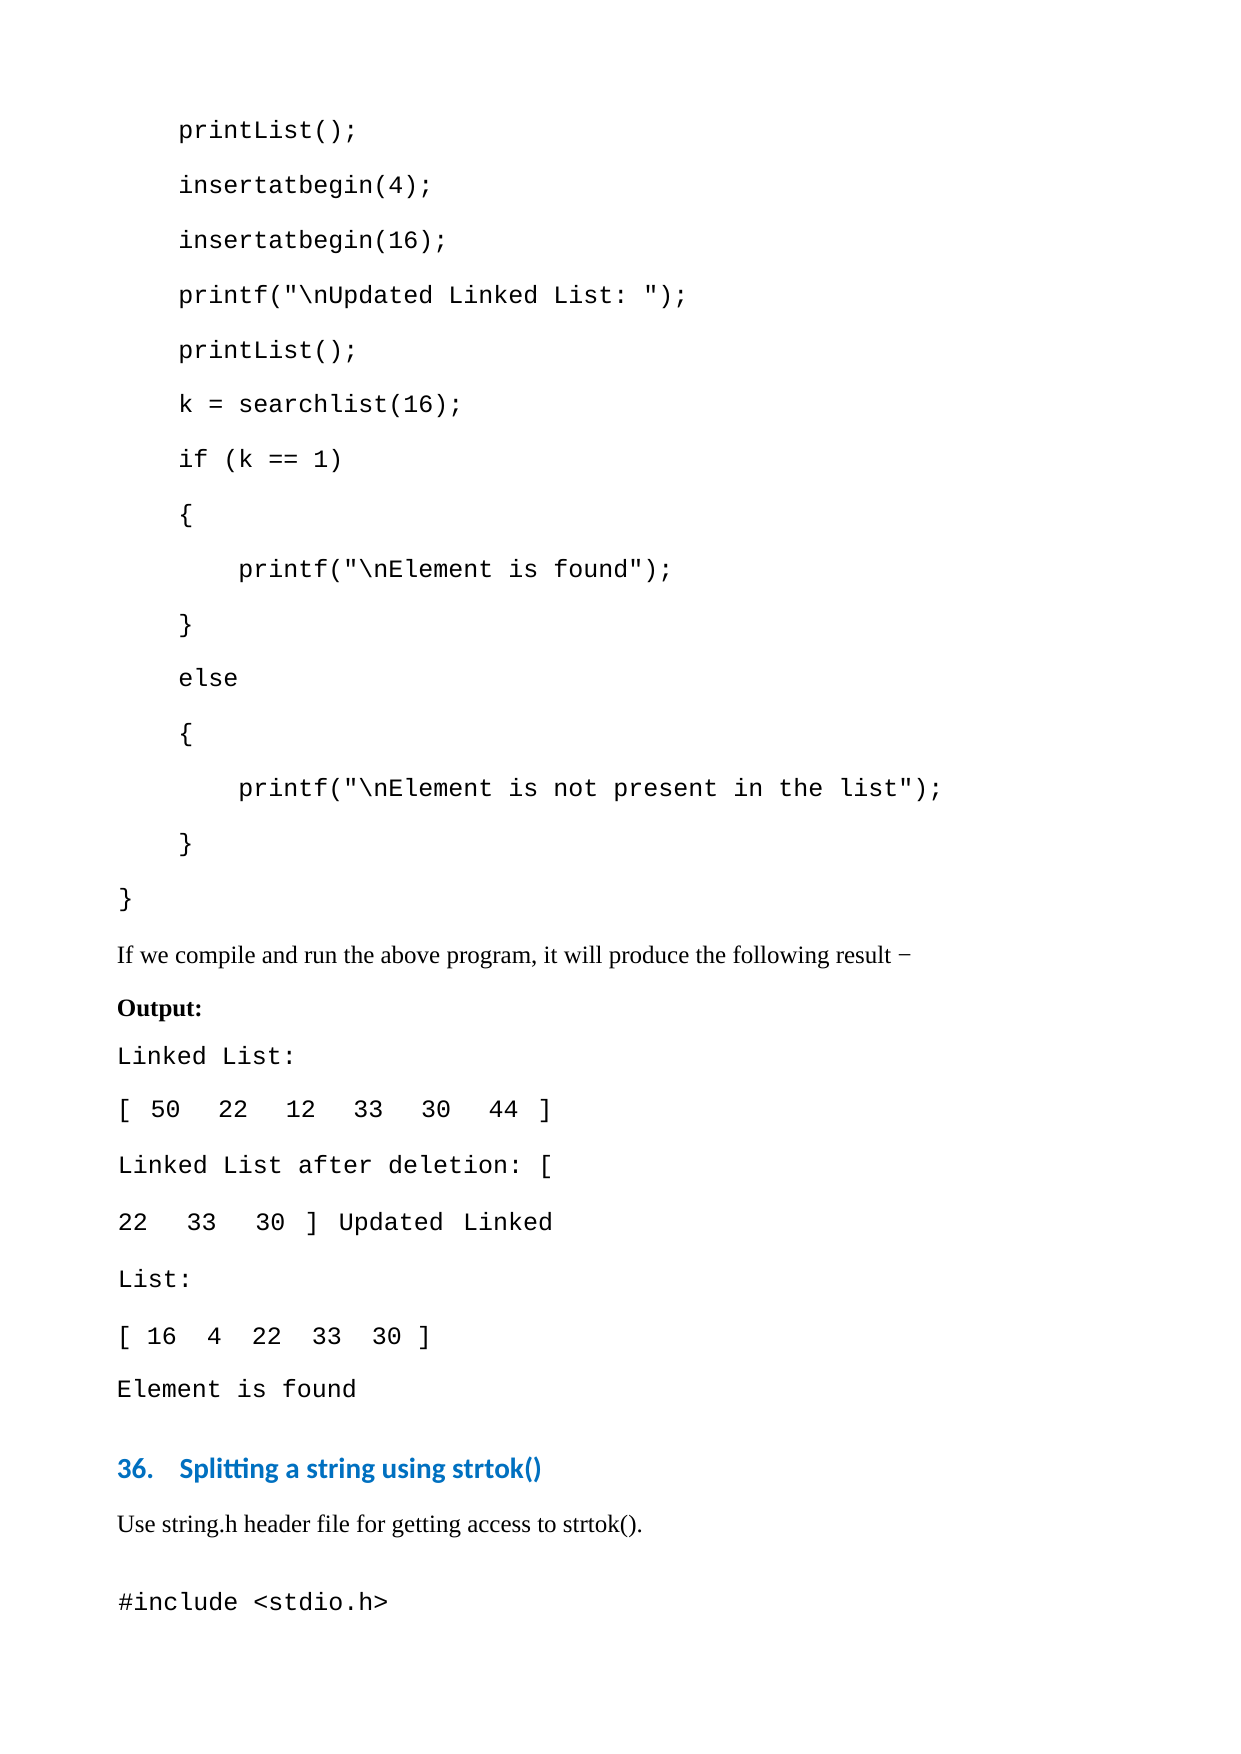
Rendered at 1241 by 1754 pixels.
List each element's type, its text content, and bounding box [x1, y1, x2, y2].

text printList(); [118, 118, 1122, 146]
text insertatbegin(16); [118, 228, 1122, 256]
text printf("\nElement is not present in the list"); [118, 776, 1122, 804]
text If we compile and run the above program, it will produce the following result − [117, 940, 1121, 969]
text else [118, 666, 1122, 694]
text } [118, 611, 1122, 639]
text printf("\nElement is found"); [118, 556, 1122, 585]
text { [118, 502, 1122, 530]
text } [118, 830, 1122, 859]
text Element is found [117, 1376, 1105, 1404]
subtitle Splitting a string using strtok() [117, 1450, 1122, 1486]
text insertatbegin(4); [118, 173, 1122, 201]
text [ 50 22 12 33 30 44 ] Linked List after deletion: [ 22 33 30 ] Updated Linked List: [117, 1096, 553, 1295]
text if (k == 1) [118, 447, 1122, 475]
text Output: [117, 993, 1122, 1022]
text #include <stdio.h> [118, 1589, 1122, 1617]
text { [118, 721, 1122, 749]
text printf("\nUpdated Linked List: "); [118, 282, 1122, 311]
text [ 16 4 22 33 30 ] [117, 1324, 1105, 1352]
text Linked List: [117, 1044, 1105, 1072]
text } [118, 885, 1122, 913]
text k = searchlist(16); [118, 392, 1122, 420]
text Use string.h header file for getting access to strtok(). [117, 1509, 1121, 1538]
text printList(); [118, 337, 1122, 366]
